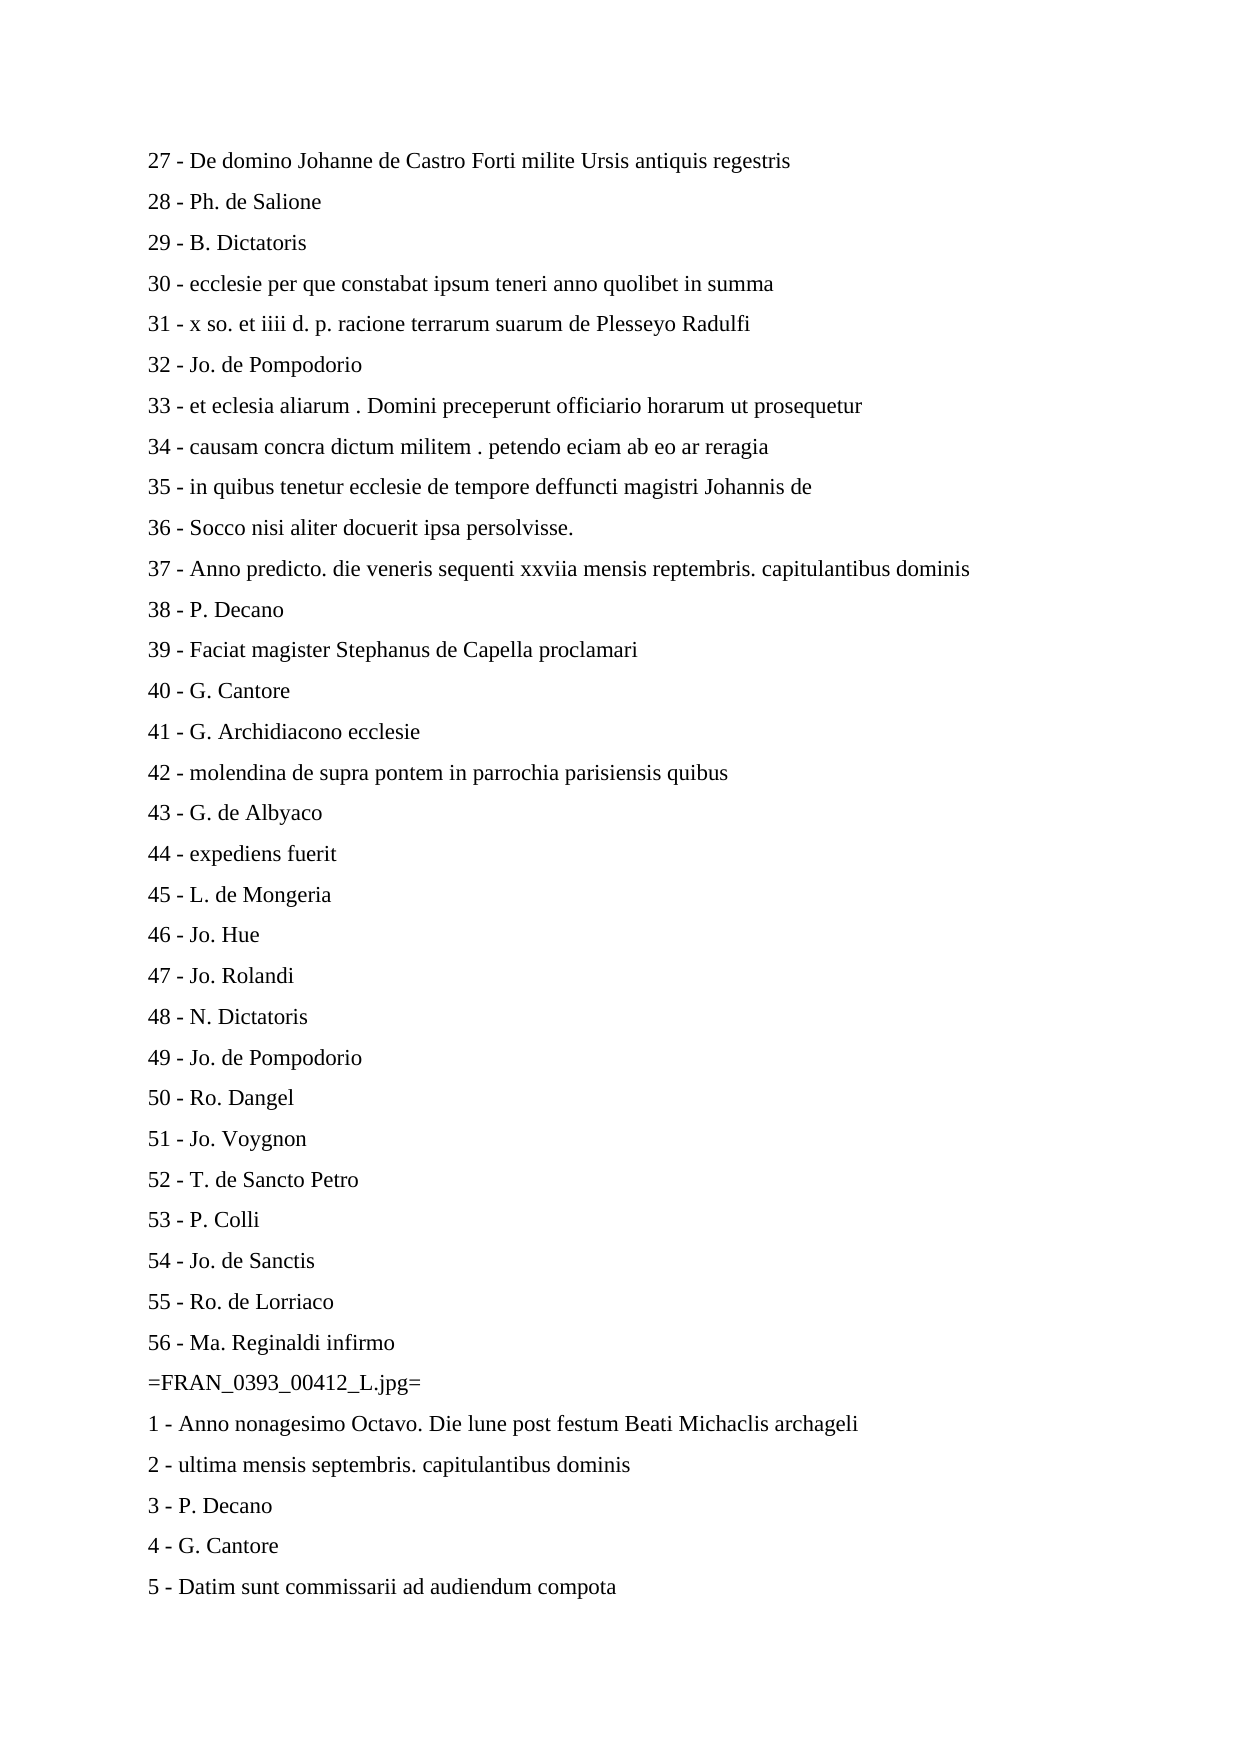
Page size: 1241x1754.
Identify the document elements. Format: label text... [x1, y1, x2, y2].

text 42 - molendina de supra pontem in parrochia parisiensis quibus [148, 758, 1093, 785]
text 4 - G. Cantore [148, 1532, 1093, 1559]
text 28 - Ph. de Salione [148, 188, 1093, 215]
text 53 - P. Colli [148, 1207, 1093, 1233]
text 50 - Ro. Dangel [148, 1084, 1093, 1111]
text 36 - Socco nisi aliter docuerit ipsa persolvisse. [148, 514, 1093, 541]
text 47 - Jo. Rolandi [148, 962, 1093, 988]
text 32 - Jo. de Pompodorio [148, 351, 1093, 378]
text 38 - P. Decano [148, 596, 1093, 622]
text 52 - T. de Sancto Petro [148, 1166, 1093, 1192]
text 33 - et eclesia aliarum . Domini preceperunt officiario horarum ut prosequetur [148, 392, 1093, 418]
text 27 - De domino Johanne de Castro Forti milite Ursis antiquis regestris [148, 148, 1093, 174]
text 39 - Faciat magister Stephanus de Capella proclamari [148, 636, 1093, 663]
text 48 - N. Dictatoris [148, 1003, 1093, 1029]
text 3 - P. Decano [148, 1492, 1093, 1518]
text =FRAN_0393_00412_L.jpg= [148, 1369, 1093, 1396]
text 49 - Jo. de Pompodorio [148, 1044, 1093, 1070]
text 34 - causam concra dictum militem . petendo eciam ab eo ar reragia [148, 433, 1093, 459]
text 43 - G. de Albyaco [148, 799, 1093, 826]
text 2 - ultima mensis septembris. capitulantibus dominis [148, 1451, 1093, 1477]
text 37 - Anno predicto. die veneris sequenti xxviia mensis reptembris. capitulantibus dominis [148, 555, 1093, 581]
text 41 - G. Archidiacono ecclesie [148, 718, 1093, 744]
text 45 - L. de Mongeria [148, 881, 1093, 907]
text 55 - Ro. de Lorriaco [148, 1288, 1093, 1314]
text 5 - Datim sunt commissarii ad audiendum compota [148, 1573, 1093, 1599]
text 1 - Anno nonagesimo Octavo. Die lune post festum Beati Michaclis archageli [148, 1410, 1093, 1437]
text 31 - x so. et iiii d. p. racione terrarum suarum de Plesseyo Radulfi [148, 311, 1093, 337]
text 51 - Jo. Voygnon [148, 1125, 1093, 1151]
text 46 - Jo. Hue [148, 921, 1093, 948]
text 29 - B. Dictatoris [148, 229, 1093, 255]
text 30 - ecclesie per que constabat ipsum teneri anno quolibet in summa [148, 270, 1093, 296]
text 40 - G. Cantore [148, 677, 1093, 703]
text 44 - expediens fuerit [148, 840, 1093, 866]
text 35 - in quibus tenetur ecclesie de tempore deffuncti magistri Johannis de [148, 473, 1093, 500]
text 54 - Jo. de Sanctis [148, 1247, 1093, 1274]
text 56 - Ma. Reginaldi infirmo [148, 1329, 1093, 1355]
